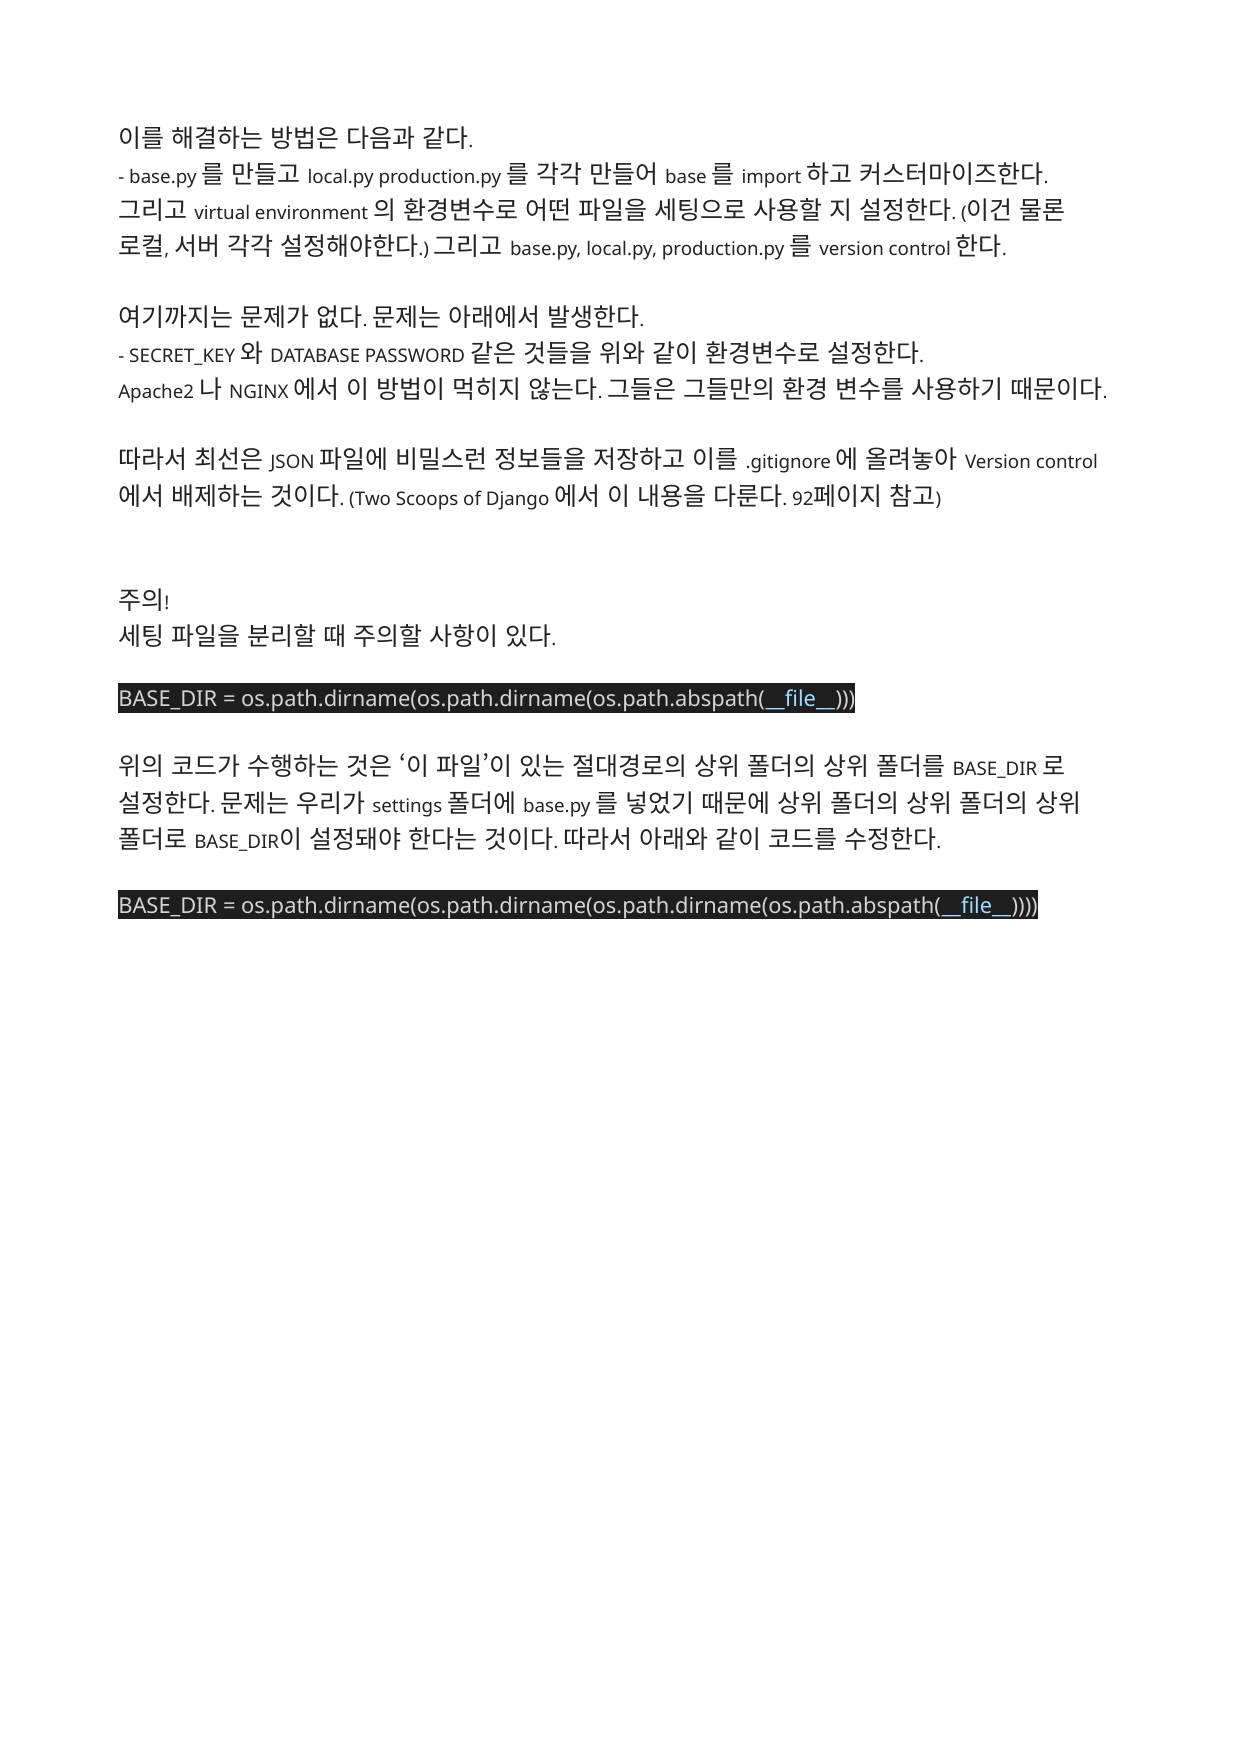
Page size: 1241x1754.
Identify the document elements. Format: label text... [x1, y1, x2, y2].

text 따라서 최선은 JSON 파일에 비밀스런 정보들을 저장하고 이를 .gitignore 에 올려놓아 Version control 에서 배제하는 것이다. (Two Scoops of Django 에서 이 내용을 다룬다. 92페이지 참고) [118, 440, 1122, 512]
text - base.py 를 만들고 local.py production.py 를 각각 만들어 base 를 import 하고 커스터마이즈한다. 그리고 virtual environment 의 환경변수로 어떤 파일을 세팅으로 사용할 지 설정한다. (이건 물론 로컬, 서버 각각 설정해야한다.) 그리고 base.py, local.py, production.py 를 version control 한다. [118, 154, 1122, 263]
text 주의! [118, 581, 1122, 617]
text BASE_DIR = os.path.dirname(os.path.dirname(os.path.dirname(os.path.abspath(__file__)))) [118, 889, 1122, 919]
text 세팅 파일을 분리할 때 주의할 사항이 있다. [118, 617, 1122, 653]
text 이를 해결하는 방법은 다음과 같다. [118, 118, 1122, 154]
text - SECRET_KEY 와 DATABASE PASSWORD 같은 것들을 위와 같이 환경변수로 설정한다. [118, 333, 1122, 370]
text 여기까지는 문제가 없다. 문제는 아래에서 발생한다. [118, 297, 1122, 333]
text Apache2 나 NGINX 에서 이 방법이 먹히지 않는다. 그들은 그들만의 환경 변수를 사용하기 때문이다. [118, 370, 1122, 406]
text BASE_DIR = os.path.dirname(os.path.dirname(os.path.abspath(__file__))) [118, 683, 1122, 713]
text 위의 코드가 수행하는 것은 ‘이 파일’이 있는 절대경로의 상위 폴더의 상위 폴더를 BASE_DIR 로 설정한다. 문제는 우리가 settings 폴더에 base.py 를 넣었기 때문에 상위 폴더의 상위 폴더의 상위 폴더로 BASE_DIR이 설정돼야 한다는 것이다. 따라서 아래와 같이 코드를 수정한다. [118, 747, 1122, 856]
